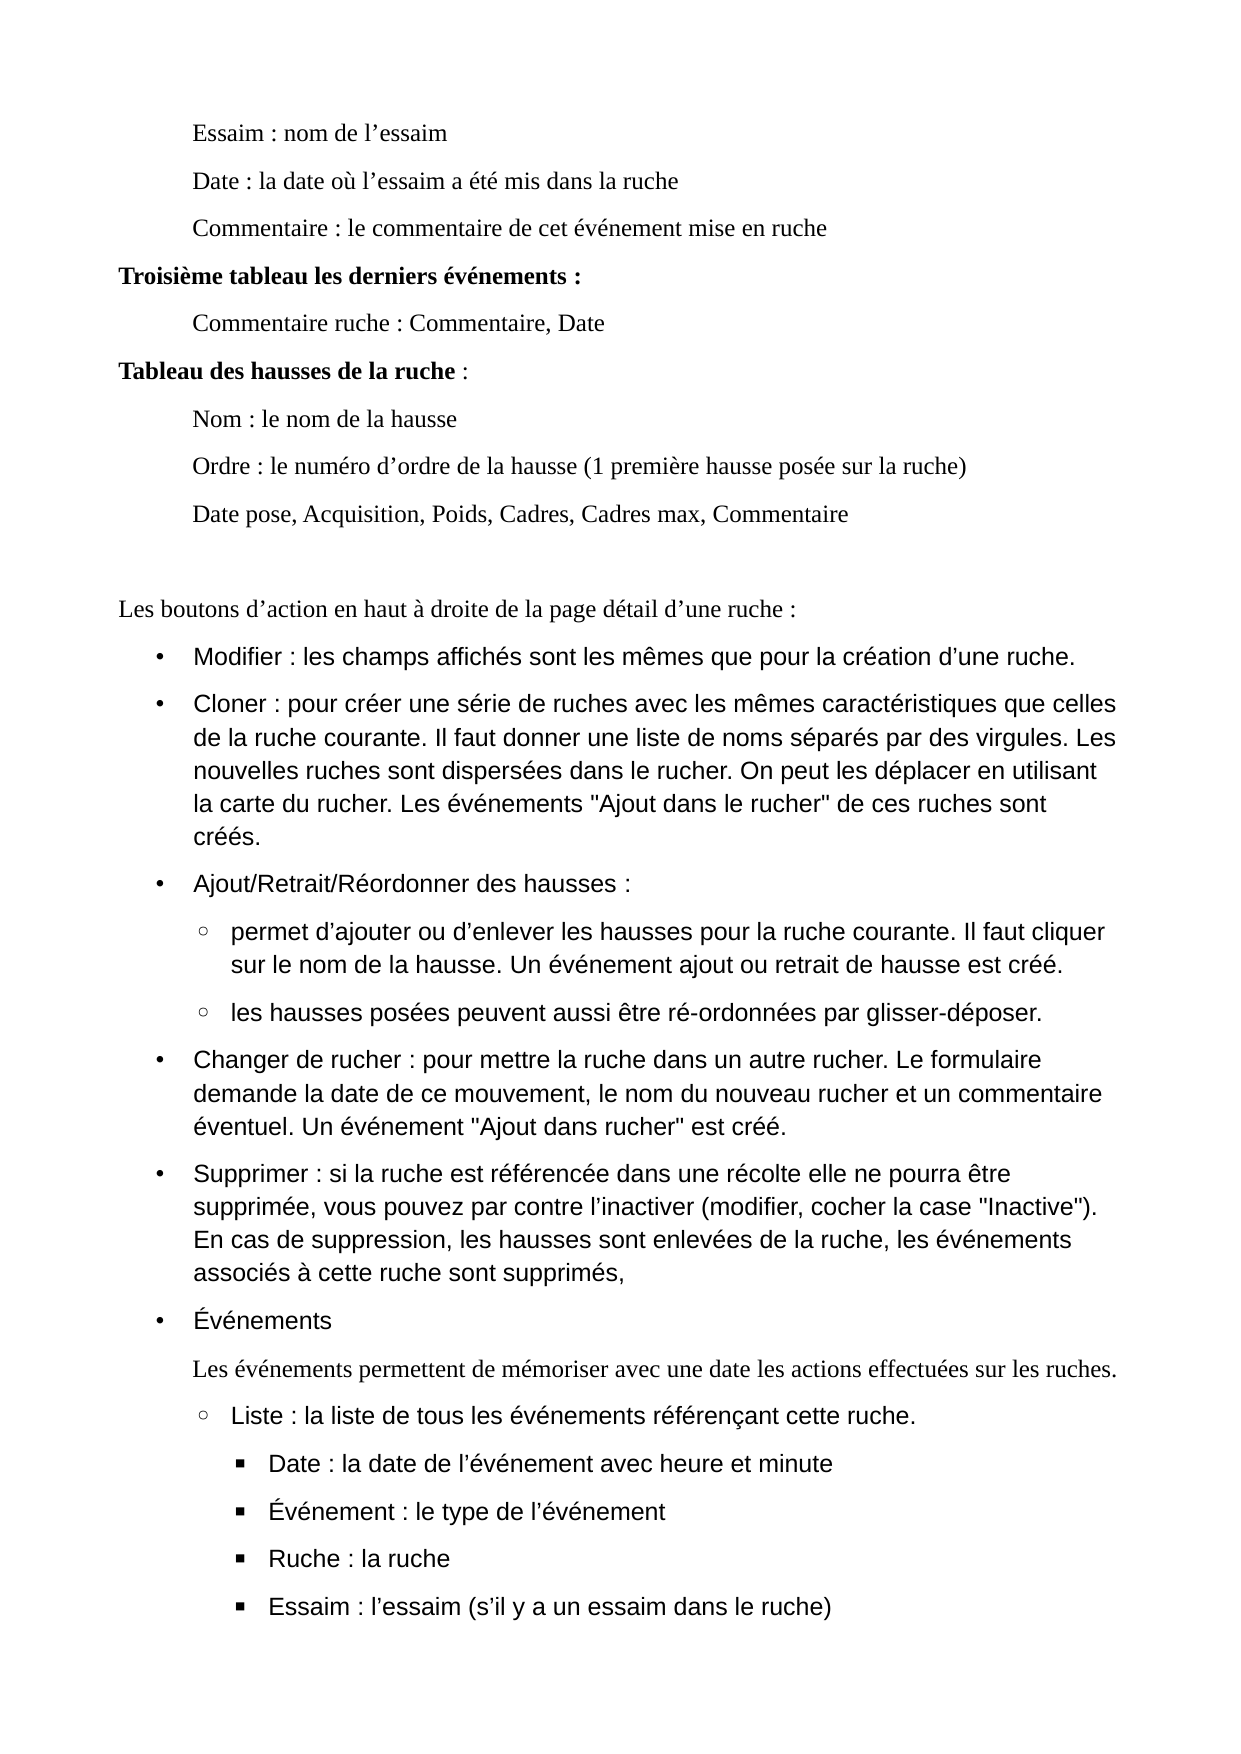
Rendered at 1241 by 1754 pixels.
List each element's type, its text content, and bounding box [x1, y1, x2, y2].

list Ajout/Retrait/Réordonner des hausses : [156, 869, 1122, 898]
text Les boutons d’action en haut à droite de la page détail d’une ruche : [118, 594, 1122, 623]
list les hausses posées peuvent aussi être ré-ordonnées par glisser-déposer. [193, 998, 1122, 1027]
list permet d’ajouter ou d’enlever les hausses pour la ruche courante. Il faut cliquer sur le nom de la hausse. Un événement ajout ou retrait de hausse est créé. [193, 917, 1122, 979]
list Cloner : pour créer une série de ruches avec les mêmes caractéristiques que celles de la ruche courante. Il faut donner une liste de noms séparés par des virgules. Les nouvelles ruches sont dispersées dans le rucher. On peut les déplacer en utilisant la carte du rucher. Les événements "Ajout dans le rucher" de ces ruches sont créés. [156, 689, 1122, 850]
text Essaim : nom de l’essaim [192, 118, 1122, 147]
text Ordre : le numéro d’ordre de la hausse (1 première hausse posée sur la ruche) [192, 451, 1122, 480]
list Essaim : l’essaim (s’il y a un essaim dans le ruche) [231, 1592, 1122, 1621]
list Événement : le type de l’événement [231, 1497, 1122, 1526]
text Nom : le nom de la hausse [192, 404, 1122, 432]
text Les événements permettent de mémoriser avec une date les actions effectuées sur les ruches. [192, 1354, 1122, 1382]
text Date : la date où l’essaim a été mis dans la ruche [192, 166, 1122, 194]
text Tableau des hausses de la ruche : [118, 356, 1122, 385]
list Liste : la liste de tous les événements référençant cette ruche. [193, 1401, 1122, 1430]
list Événements [156, 1306, 1122, 1335]
text Commentaire : le commentaire de cet événement mise en ruche [192, 213, 1122, 242]
list Supprimer : si la ruche est référencée dans une récolte elle ne pourra être supprimée, vous pouvez par contre l’inactiver (modifier, cocher la case "Inactive"). En cas de suppression, les hausses sont enlevées de la ruche, les événements associés à cette ruche sont supprimés, [156, 1159, 1122, 1287]
list Modifier : les champs affichés sont les mêmes que pour la création d’une ruche. [156, 642, 1122, 671]
text Date pose, Acquisition, Poids, Cadres, Cadres max, Commentaire [192, 499, 1122, 528]
text Troisième tableau les derniers événements : [118, 261, 1122, 290]
list Ruche : la ruche [231, 1544, 1122, 1573]
list Date : la date de l’événement avec heure et minute [231, 1449, 1122, 1478]
list Changer de rucher : pour mettre la ruche dans un autre rucher. Le formulaire demande la date de ce mouvement, le nom du nouveau rucher et un commentaire éventuel. Un événement "Ajout dans rucher" est créé. [156, 1045, 1122, 1140]
text Commentaire ruche : Commentaire, Date [192, 308, 1122, 337]
